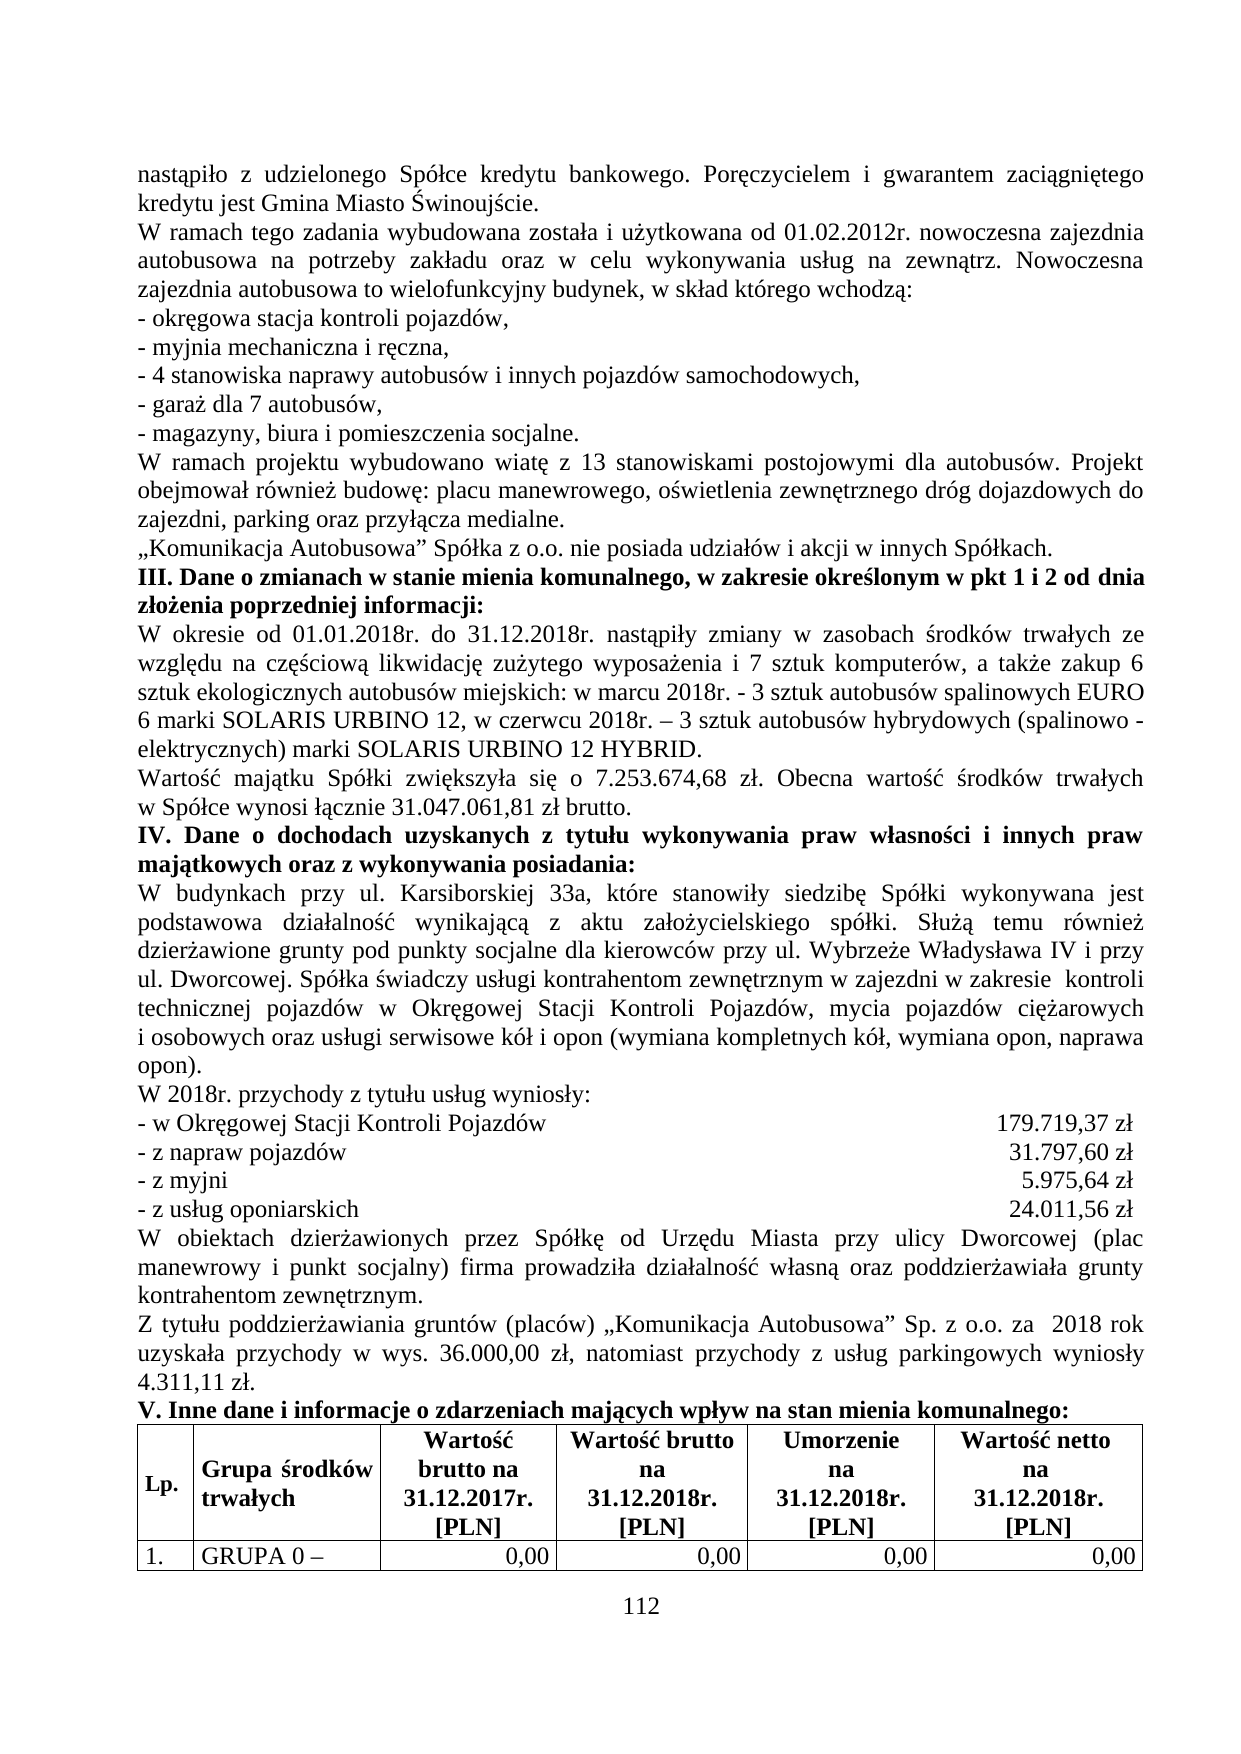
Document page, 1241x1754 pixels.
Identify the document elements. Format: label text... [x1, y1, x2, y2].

table_cell 0,00 [557, 1541, 747, 1570]
text - z myjni 5.975,64 zł [137, 1166, 1145, 1194]
text W obiektach dzierżawionych przez Spółkę od Urzędu Miasta przy ulicy Dworcowej (plac manewrowy i punkt socjalny) firma prowadziła działalność własną oraz poddzierżawiała grunty kontrahentom zewnętrznym. [137, 1223, 1145, 1309]
text - myjnia mechaniczna i ręczna, [137, 332, 1145, 361]
text - w Okręgowej Stacji Kontroli Pojazdów 179.719,37 zł [137, 1108, 1145, 1137]
text „Komunikacja Autobusowa” Spółka z o.o. nie posiada udziałów i akcji w innych Spółkach. [137, 533, 1145, 562]
table_cell GRUPA 0 – [194, 1541, 380, 1570]
text W okresie od 01.01.2018r. do 31.12.2018r. nastąpiły zmiany w zasobach środków trwałych ze względu na częściową likwidację zużytego wyposażenia i 7 sztuk komputerów, a także zakup 6 sztuk ekologicznych autobusów miejskich: w marcu 2018r. - 3 sztuk autobusów spalinowych EURO 6 marki SOLARIS URBINO 12, w czerwcu 2018r. – 3 sztuk autobusów hybrydowych (spalinowo - elektrycznych) marki SOLARIS URBINO 12 HYBRID. [137, 619, 1145, 763]
text - 4 stanowiska naprawy autobusów i innych pojazdów samochodowych, [137, 361, 1145, 389]
text III. Dane o zmianach w stanie mienia komunalnego, w zakresie określonym w pkt 1 i 2 od dnia złożenia poprzedniej informacji: [137, 562, 1145, 619]
text - okręgowa stacja kontroli pojazdów, [137, 303, 1145, 332]
text W budynkach przy ul. Karsiborskiej 33a, które stanowiły siedzibę Spółki wykonywana jest podstawowa działalność wynikającą z aktu założycielskiego spółki. Służą temu również dzierżawione grunty pod punkty socjalne dla kierowców przy ul. Wybrzeże Władysława IV i przy ul. Dworcowej. Spółka świadczy usługi kontrahentom zewnętrznym w zajezdni w zakresie kontroli technicznej pojazdów w Okręgowej Stacji Kontroli Pojazdów, mycia pojazdów ciężarowych i osobowych oraz usługi serwisowe kół i opon (wymiana kompletnych kół, wymiana opon, naprawa opon). [137, 878, 1145, 1079]
text Wartość majątku Spółki zwiększyła się o 7.253.674,68 zł. Obecna wartość środków trwałych w Spółce wynosi łącznie 31.047.061,81 zł brutto. [137, 763, 1145, 821]
text - magazyny, biura i pomieszczenia socjalne. [137, 418, 1145, 447]
table_cell 0,00 [748, 1541, 934, 1570]
table_header Wartość brutto na 31.12.2018r. [PLN] [557, 1425, 747, 1540]
text W 2018r. przychody z tytułu usług wyniosły: [137, 1079, 1145, 1108]
table_header Wartość brutto na 31.12.2017r. [PLN] [381, 1425, 556, 1540]
text - z napraw pojazdów 31.797,60 zł [137, 1137, 1145, 1166]
text nastąpiło z udzielonego Spółce kredytu bankowego. Poręczycielem i gwarantem zaciągniętego kredytu jest Gmina Miasto Świnoujście. [137, 159, 1145, 217]
text W ramach tego zadania wybudowana została i użytkowana od 01.02.2012r. nowoczesna zajezdnia autobusowa na potrzeby zakładu oraz w celu wykonywania usług na zewnątrz. Nowoczesna zajezdnia autobusowa to wielofunkcyjny budynek, w skład którego wchodzą: [137, 217, 1145, 303]
table_header Lp. [138, 1425, 193, 1540]
table_cell 0,00 [935, 1541, 1142, 1570]
text - z usług oponiarskich 24.011,56 zł [137, 1194, 1145, 1223]
text V. Inne dane i informacje o zdarzeniach mających wpływ na stan mienia komunalnego: [137, 1396, 1145, 1424]
text W ramach projektu wybudowano wiatę z 13 stanowiskami postojowymi dla autobusów. Projekt obejmował również budowę: placu manewrowego, oświetlenia zewnętrznego dróg dojazdowych do zajezdni, parking oraz przyłącza medialne. [137, 447, 1145, 533]
table_header Grupa środków trwałych [194, 1425, 380, 1540]
table_cell 1. [138, 1541, 193, 1570]
table_header Wartość netto na 31.12.2018r. [PLN] [935, 1425, 1142, 1540]
text Z tytułu poddzierżawiania gruntów (placów) „Komunikacja Autobusowa” Sp. z o.o. za 2018 rok uzyskała przychody w wys. 36.000,00 zł, natomiast przychody z usług parkingowych wyniosły 4.311,11 zł. [137, 1309, 1145, 1396]
text IV. Dane o dochodach uzyskanych z tytułu wykonywania praw własności i innych praw majątkowych oraz z wykonywania posiadania: [137, 821, 1145, 878]
table_cell 0,00 [381, 1541, 556, 1570]
text - garaż dla 7 autobusów, [137, 389, 1145, 418]
table_header Umorzenie na 31.12.2018r. [PLN] [748, 1425, 934, 1540]
